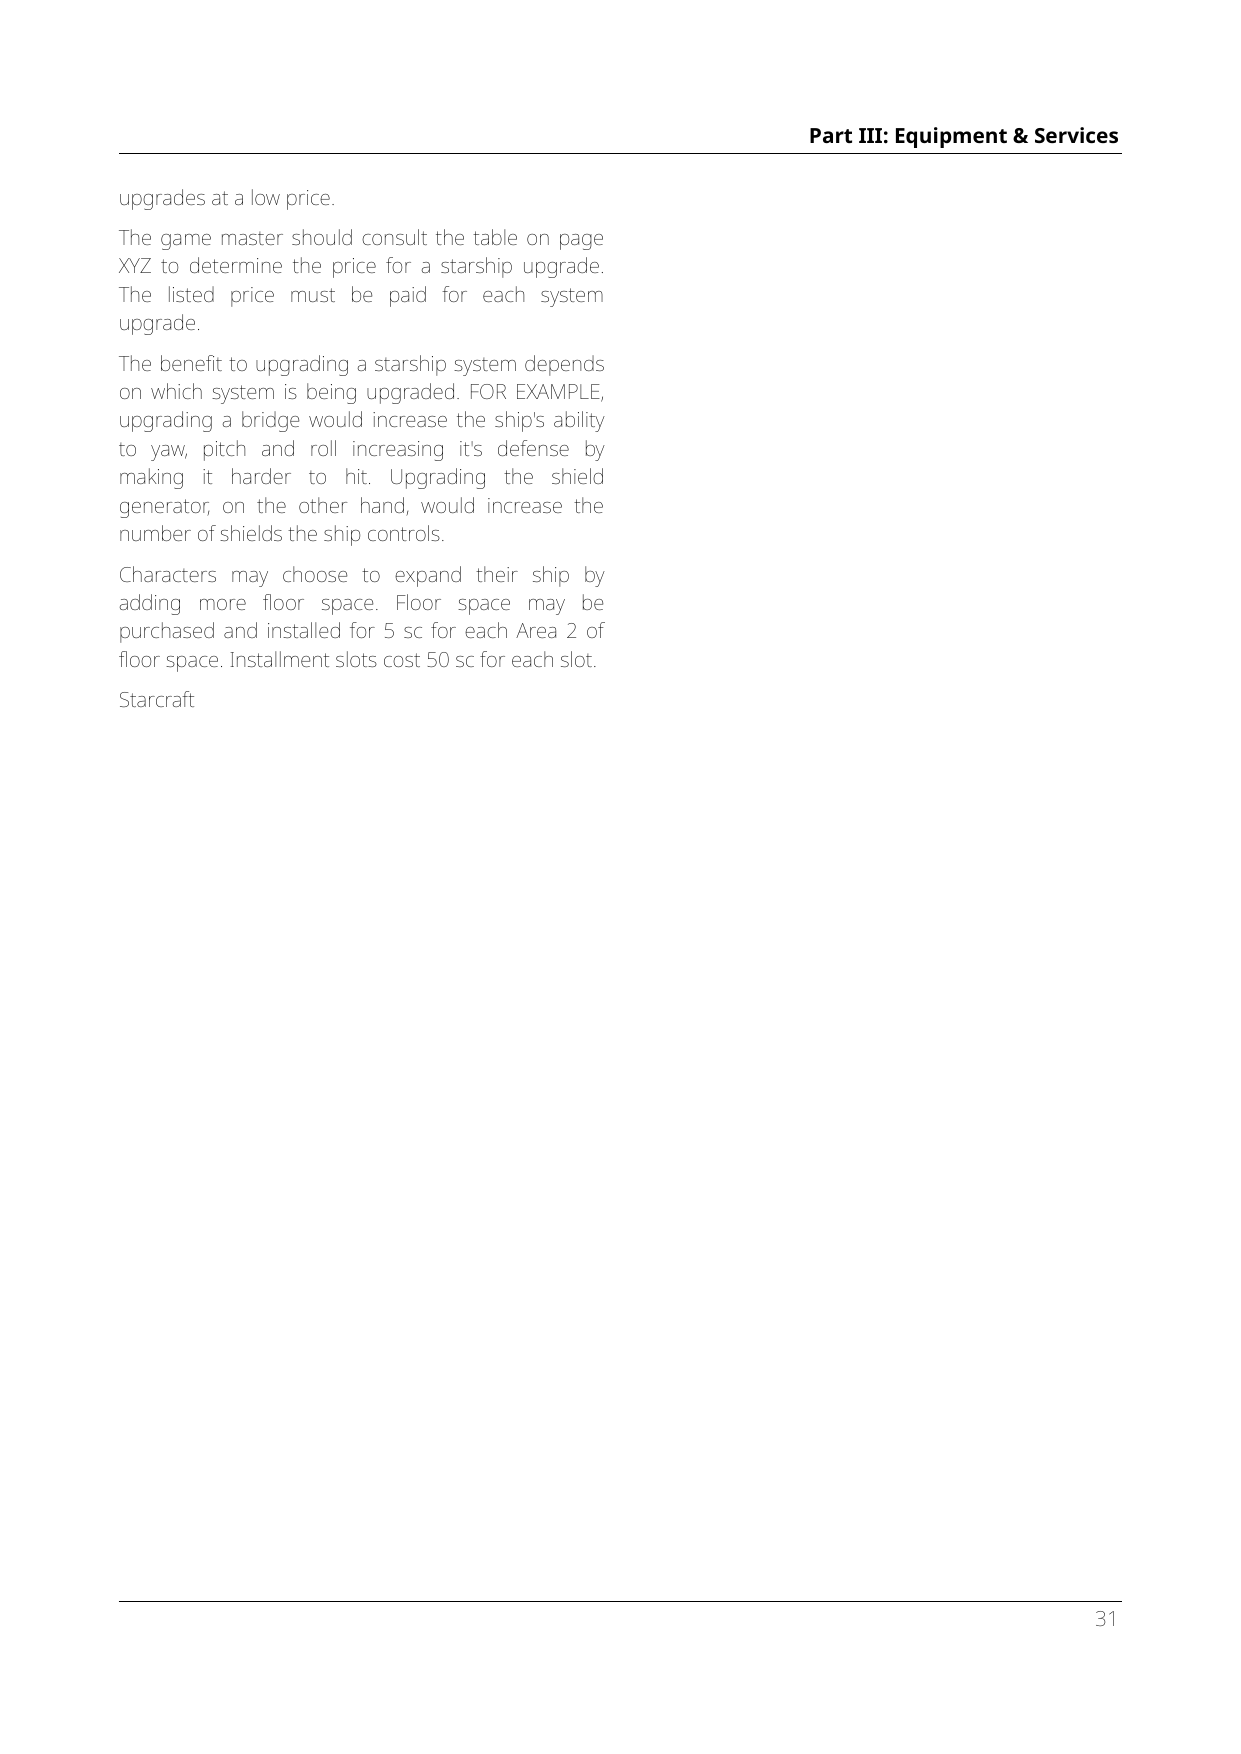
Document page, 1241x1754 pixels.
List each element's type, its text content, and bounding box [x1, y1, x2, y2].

text upgrades at a low price. [118, 183, 605, 211]
text The game master should consult the table on page XYZ to determine the price for a starship upgrade. The listed price must be paid for each system upgrade. [118, 223, 605, 337]
text Starcraft [118, 686, 605, 714]
text The benefit to upgrading a starship system depends on which system is being upgraded. FOR EXAMPLE, upgrading a bridge would increase the ship's ability to yaw, pitch and roll increasing it's defense by making it harder to hit. Upgrading the shield generator, on the other hand, would increase the number of shields the ship controls. [118, 349, 605, 548]
text Characters may choose to expand their ship by adding more floor space. Floor space may be purchased and installed for 5 sc for each Area 2 of floor space. Installment slots cost 50 sc for each slot. [118, 560, 605, 673]
